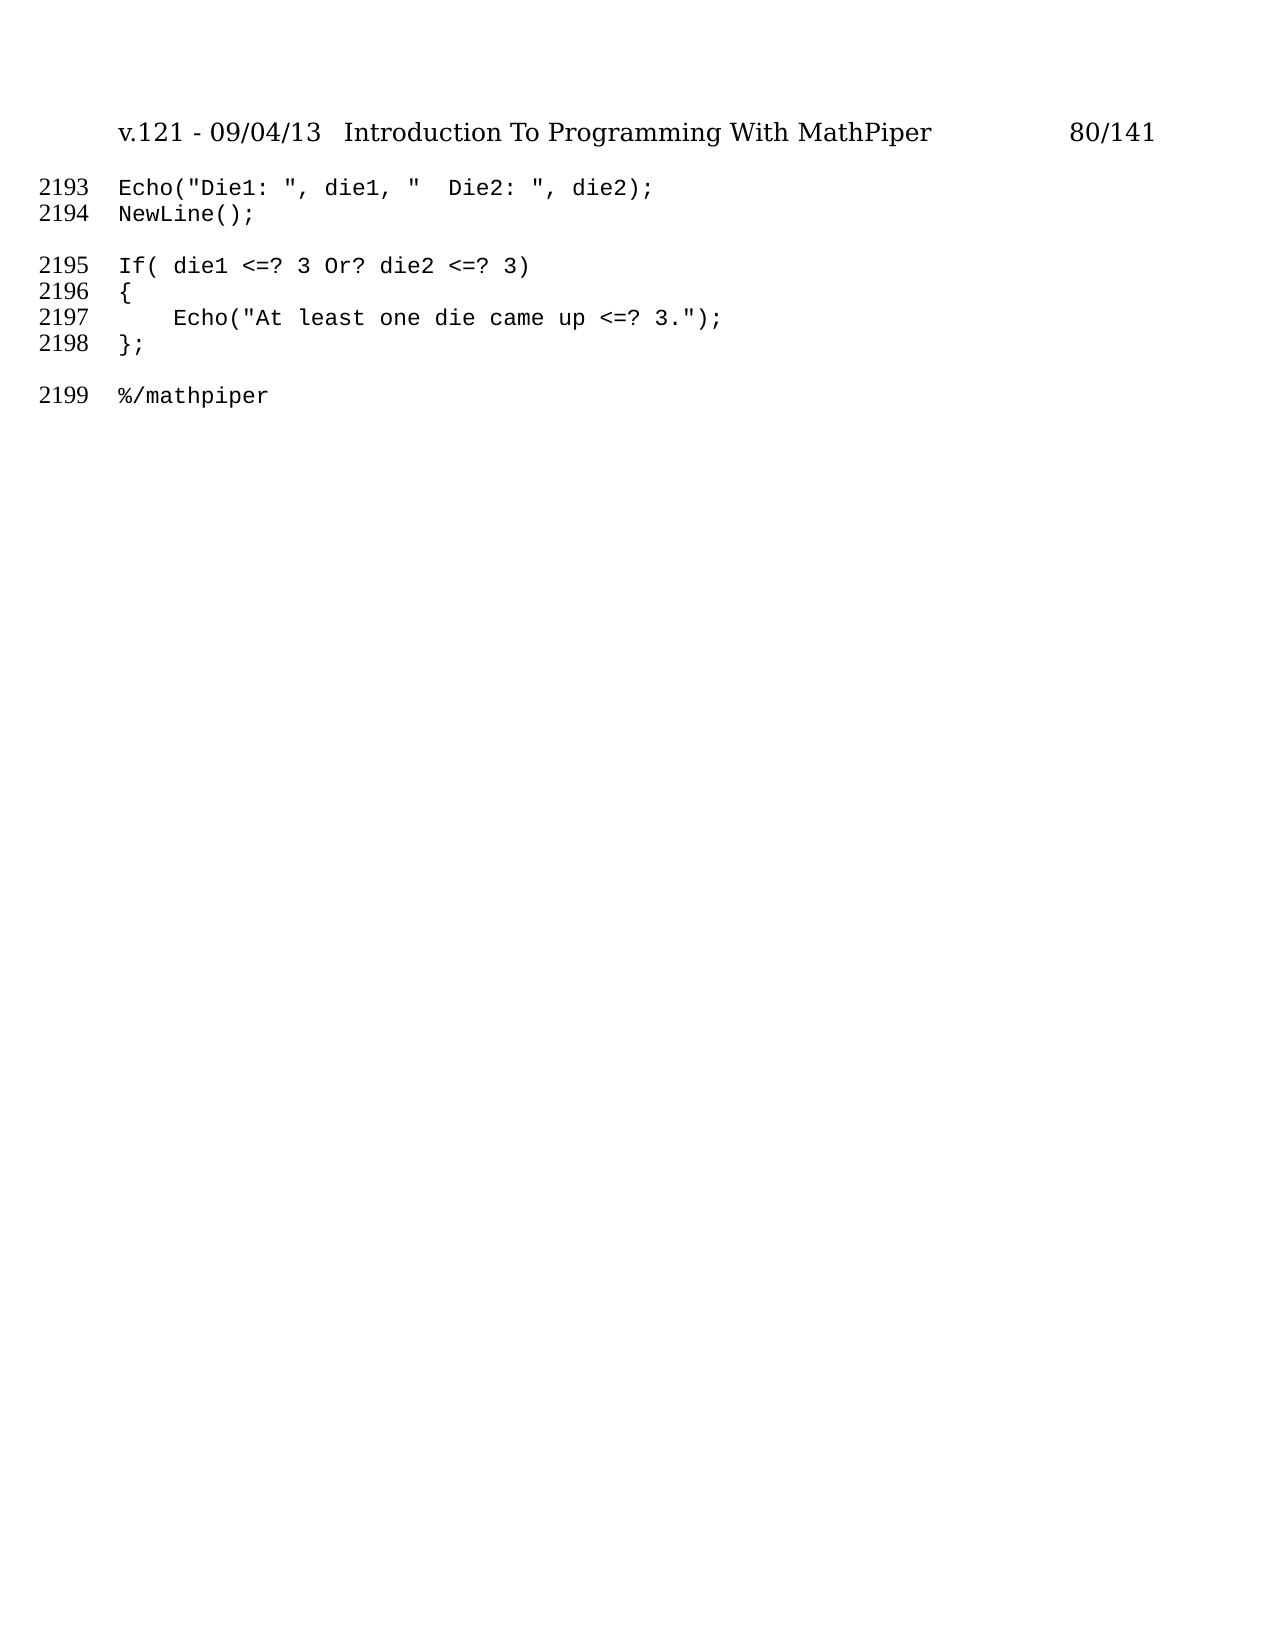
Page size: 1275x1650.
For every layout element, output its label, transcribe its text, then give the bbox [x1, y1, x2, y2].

text NewLine(); [118, 203, 1157, 229]
text If( die1 <=? 3 Or? die2 <=? 3) [118, 254, 1157, 281]
text Echo("At least one die came up <=? 3."); [118, 306, 1157, 332]
text Echo("Die1: ", die1, " Die2: ", die2); [118, 177, 1157, 203]
text }; [118, 332, 1157, 358]
text { [118, 281, 1157, 306]
text %/mathpiper [118, 384, 1157, 410]
